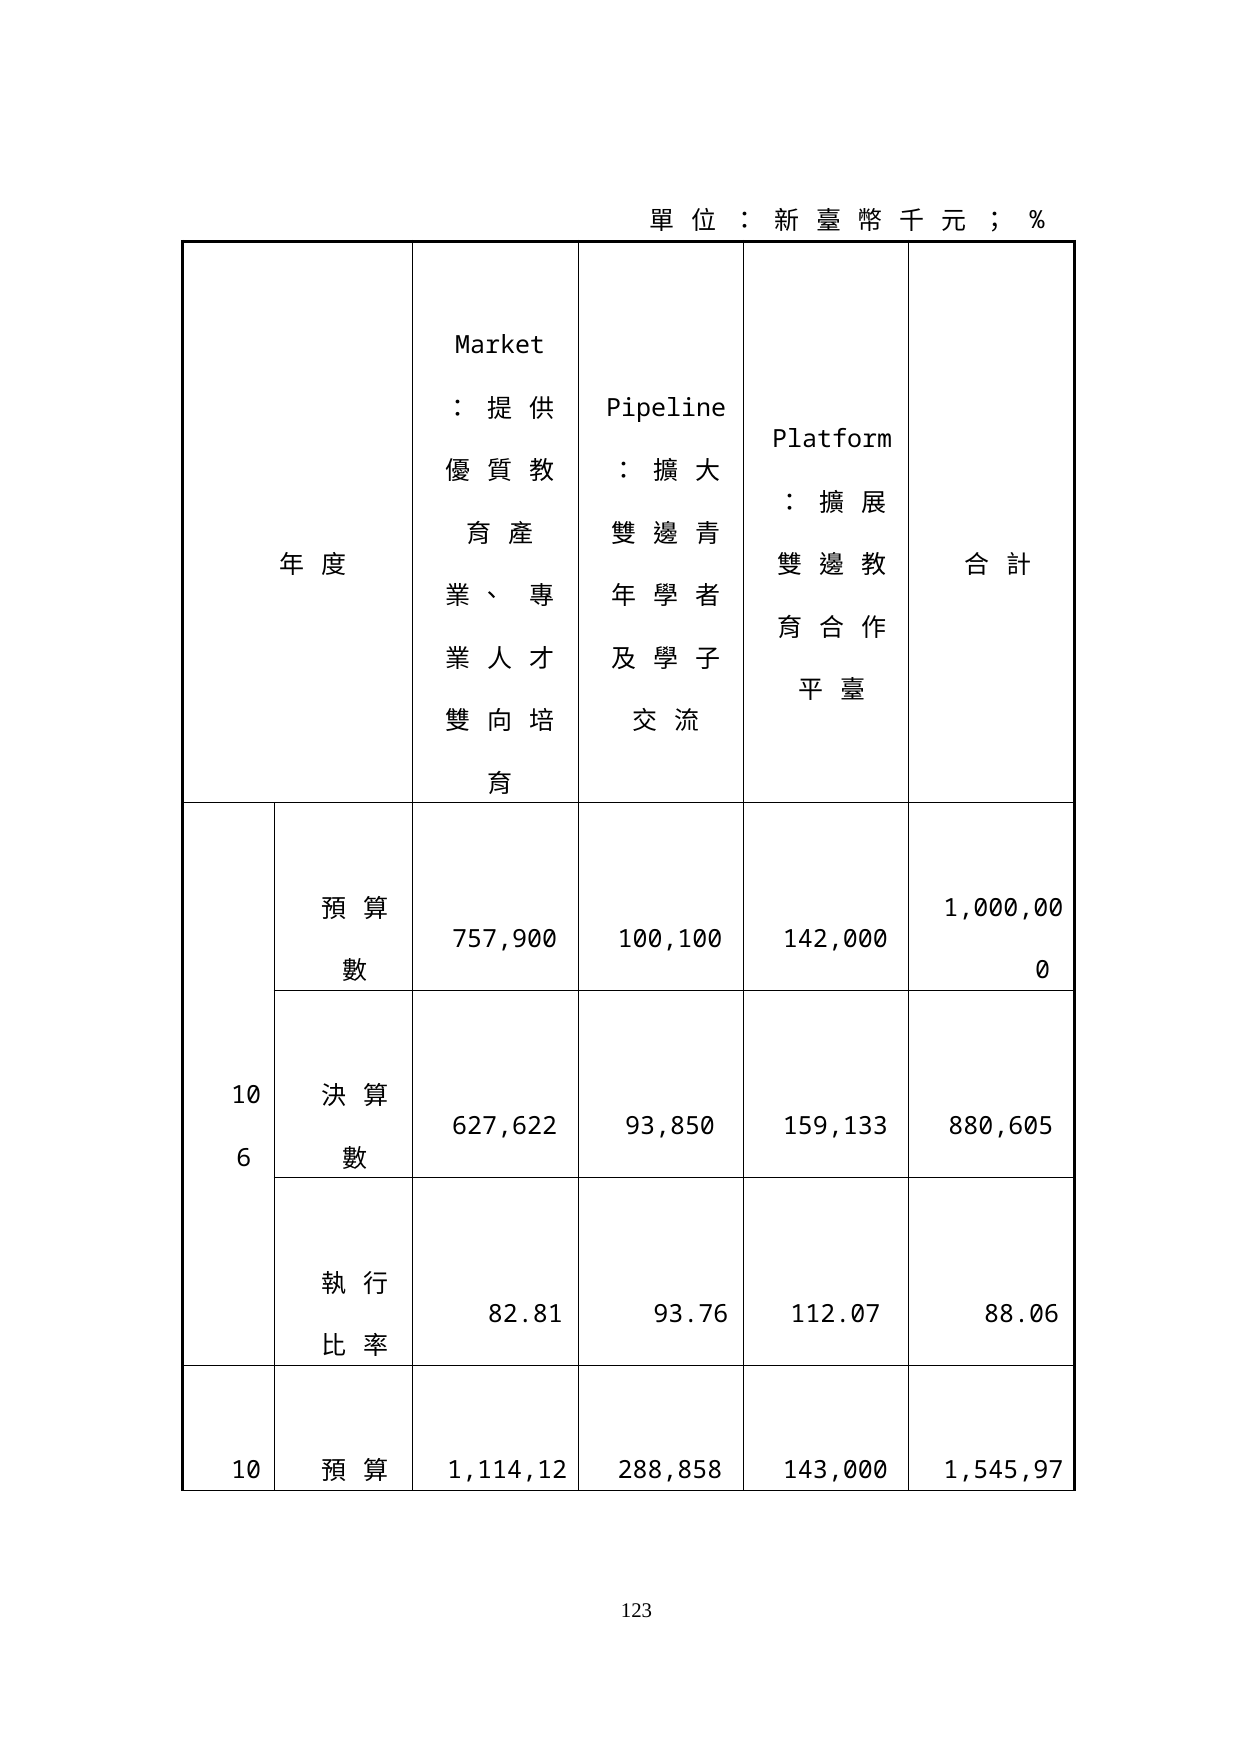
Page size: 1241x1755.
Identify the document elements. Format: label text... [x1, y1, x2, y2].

table_cell 預算數 [275, 803, 412, 990]
table_cell 1,114,12 [413, 1366, 578, 1490]
table_cell 100,100 [579, 803, 743, 990]
table_header Platform：擴展雙邊教育合作平臺 [744, 243, 908, 802]
table_cell 執行比率 [275, 1178, 412, 1365]
table_header Market：提供優質教育產業、專業人才雙向培育 [413, 243, 578, 802]
text 單位：新臺幣千元；% [183, 177, 1058, 240]
table_cell 決算數 [275, 991, 412, 1177]
table_cell 142,000 [744, 803, 908, 990]
table_cell 82.81 [413, 1178, 578, 1365]
table_cell 1,545,97 [909, 1366, 1073, 1490]
table_cell 143,000 [744, 1366, 908, 1490]
table_header Pipeline：擴大雙邊青年學者及學子交流 [579, 243, 743, 802]
table_cell 88.06 [909, 1178, 1073, 1365]
table_cell 1,000,000 [909, 803, 1073, 990]
table_cell 預算 [275, 1366, 412, 1490]
table_cell 112.07 [744, 1178, 908, 1365]
table_cell 159,133 [744, 991, 908, 1177]
table_cell 93.76 [579, 1178, 743, 1365]
table_cell 627,622 [413, 991, 578, 1177]
table_cell 10 [184, 1366, 274, 1490]
table_cell 880,605 [909, 991, 1073, 1177]
table_cell 288,858 [579, 1366, 743, 1490]
table_cell 93,850 [579, 991, 743, 1177]
table_cell 106 [184, 803, 274, 1365]
table_cell 757,900 [413, 803, 578, 990]
table_header 合計 [909, 243, 1073, 802]
table_header 年度 [184, 243, 412, 802]
